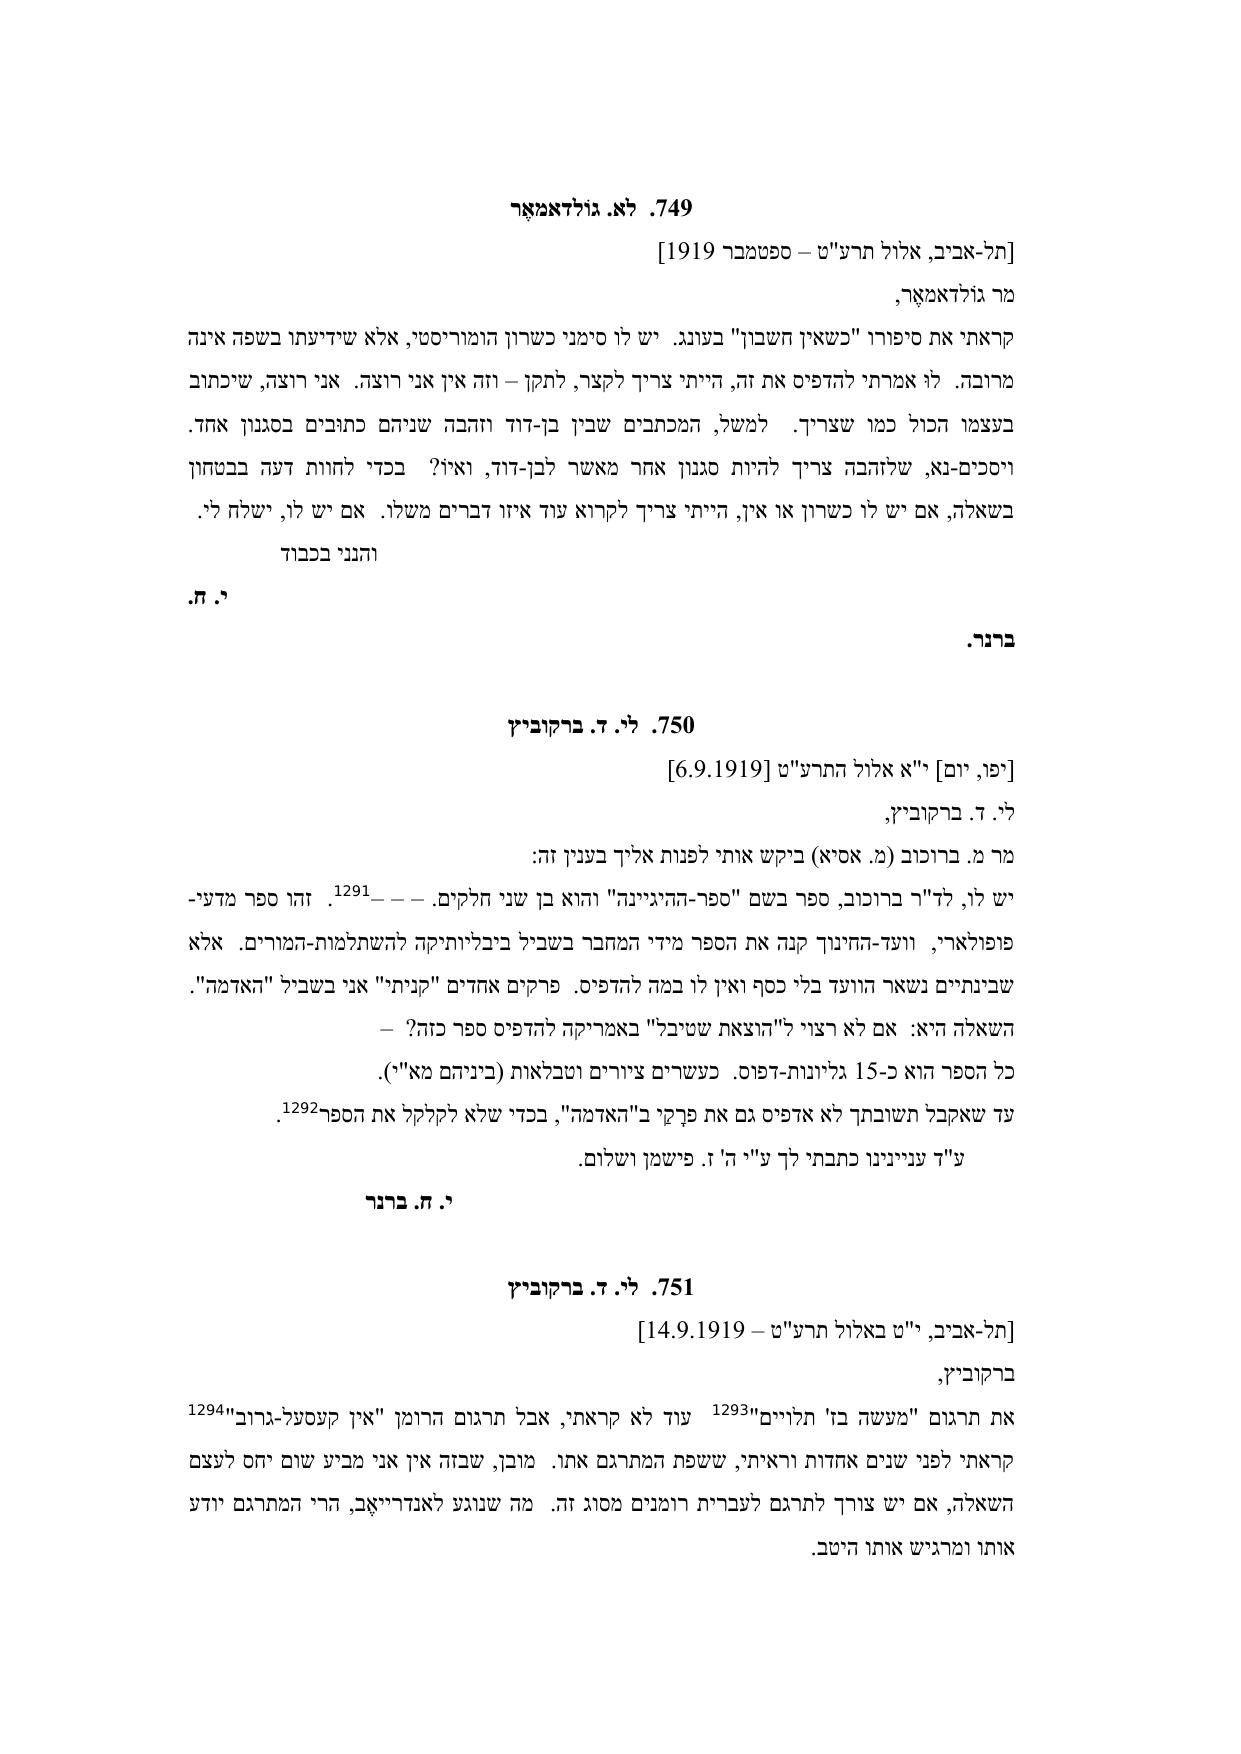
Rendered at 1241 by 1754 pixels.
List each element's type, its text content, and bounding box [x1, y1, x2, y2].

text מר גוֹלדאמאֶר, קראתי את סיפורו "כשאין חשבון" בעונג. יש לו סימני כשרון הומוריסטי, אלא שידיעתו בשפה אינה מרובה. לוּ אמרתי להדפיס את זה, הייתי צריך לקצר, לתקן – וזה אין אני רוצה. אני רוצה, שיכתוב בעצמו הכול כמו שצריך. למשל, המכתבים שבין בן-דוד וזהבה שניהם כתוּבים בסגנון אחד. ויסכים-נא, שלזהבה צריך להיות סגנון אחר מאשר לבן-דוד, ואיוֹ? בכדי לחוות דעה בבטחון בשאלה, אם יש לו כשרון או אין, הייתי צריך לקרוא עוד איזו דברים משלו. אם יש לו, ישלח לי. והנני בכבוד י. ח. ברנר. [187, 279, 1015, 653]
text 751. לי. ד. ברקוביץ [187, 1272, 1015, 1301]
text לי. ד. ברקוביץ, מר מ. ברוכוב (מ. אסיא) ביקש אותי לפנות אליך בענין זה: יש לו, לד"ר ברוכוב, ספר בשם "ספר-ההיגיינה" והוא בן שני חלקים. – – –. זהו ספר מדעי- פופולארי, וועד-החינוך קנה את הספר מידי המחבר בשביל ביבליותיקה להשתלמות-המורים. אלא שבינתיים נשאר הוועד בלי כסף ואין לו במה להדפיס. פרקים אחדים "קניתי" אני בשביל "האדמה". השאלה היא: אם לא רצוי ל"הוצאת שטיבל" באמריקה להדפיס ספר כזה? – כל הספר הוא כ-15 גליונות-דפוס. כעשרים ציורים וטבלאות (ביניהם מא"י). עד שאקבל תשובתך לא אדפיס גם את פרָקַי ב"האדמה", בכדי שלא לקלקל את הספר. ע"ד עניינינו כתבתי לך ע"י ה' ז. פישמן ושלום. י. ח. ברנר [187, 797, 1015, 1215]
text 749. לא. גוֹלדאמאֶר [187, 193, 1015, 222]
text [יפו, יום] י"א אלול התרע"ט [6.9.1919] [187, 754, 1015, 782]
text 750. לי. ד. ברקוביץ [187, 711, 1015, 739]
text ברקוביץ, [187, 1358, 1015, 1387]
text [תל-אביב, י"ט באלול תרע"ט – 14.9.1919] [187, 1315, 1015, 1344]
text את תרגום "מעשה בז' תלויים" עוד לא קראתי, אבל תרגום הרומן "אין קעסעל-גרוב" קראתי לפני שנים אחדות וראיתי, ששפת המתרגם אתו. מובן, שבזה אין אני מביע שום יחס לעצם השאלה, אם יש צורך לתרגם לעברית רומנים מסוג זה. מה שנוגע לאנדרייאֶב, הרי המתרגם יודע אותו ומרגיש אותו היטב. [187, 1402, 1015, 1560]
text [תל-אביב, אלול תרע"ט – ספטמבר 1919] [187, 236, 1015, 265]
